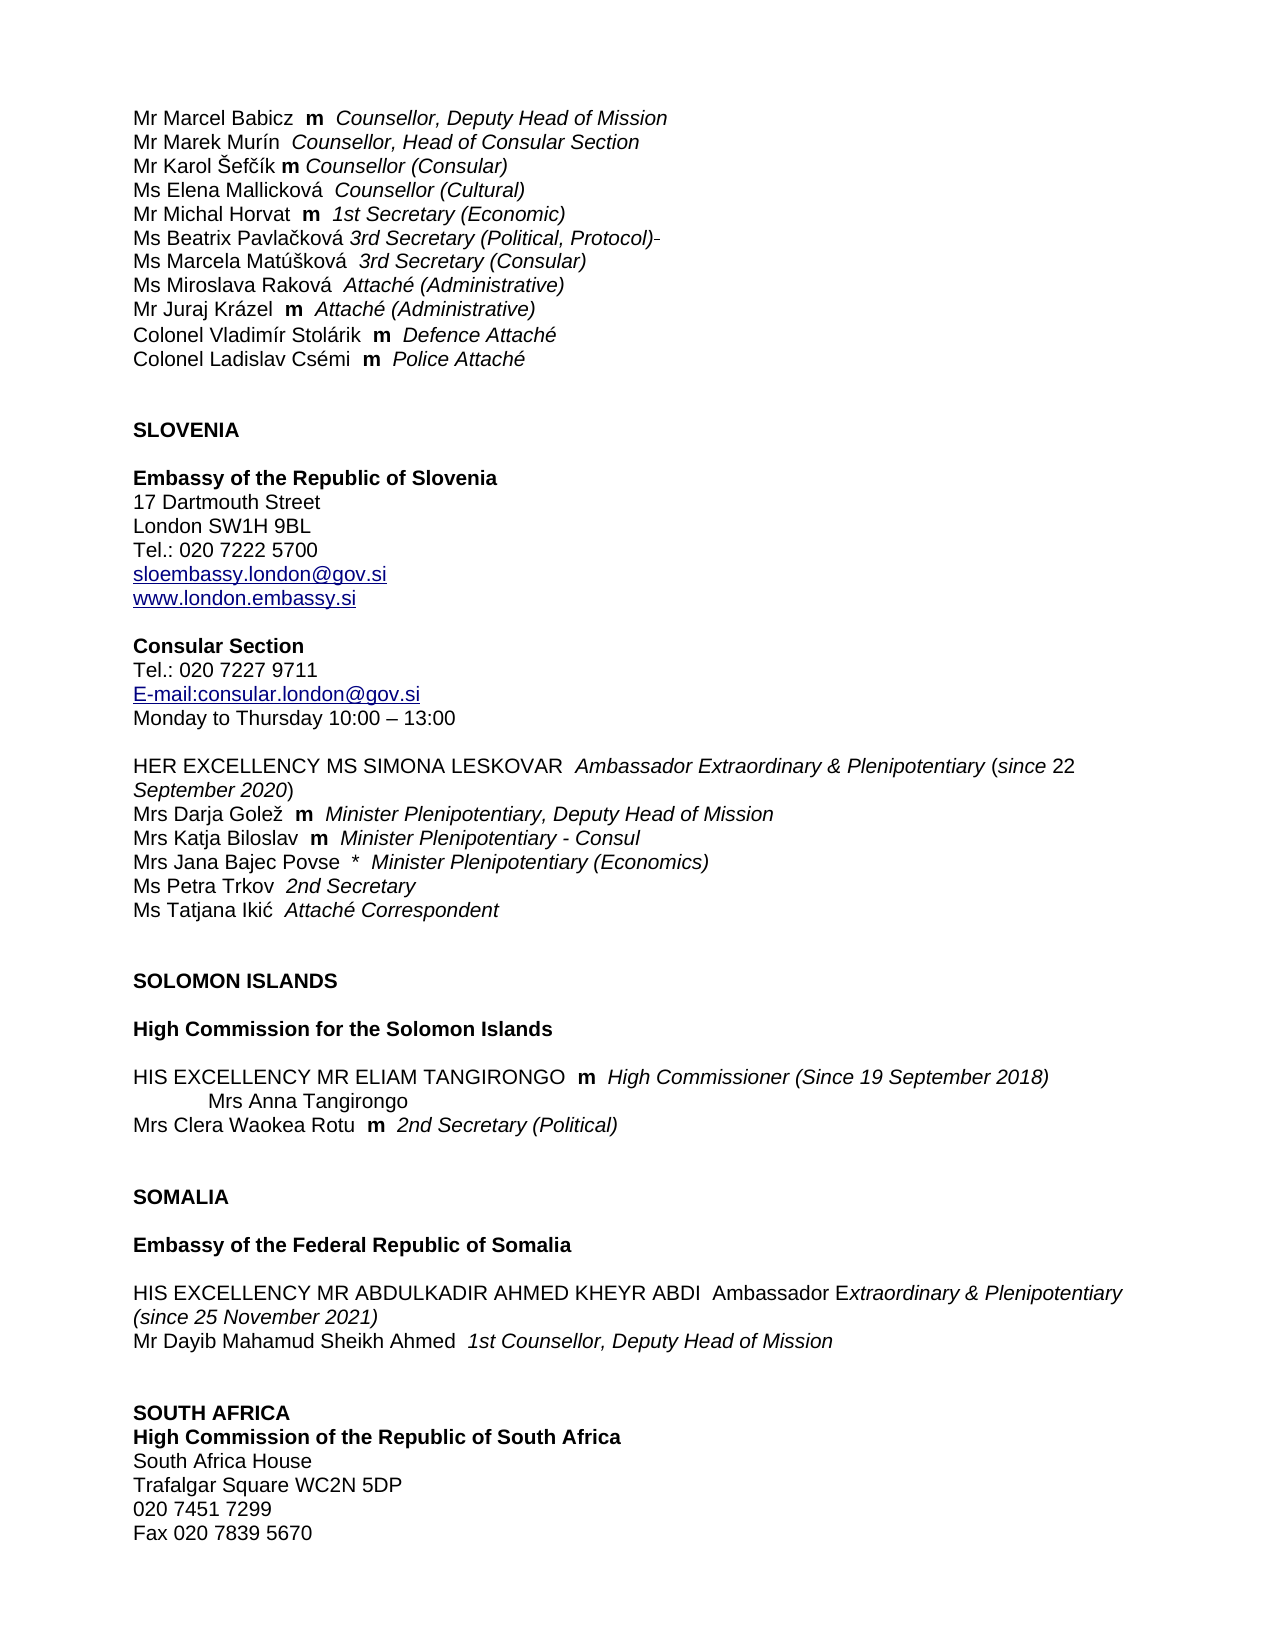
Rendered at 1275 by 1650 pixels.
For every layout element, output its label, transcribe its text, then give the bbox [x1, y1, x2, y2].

text Mrs Jana Bajec Povse * Minister Plenipotentiary (Economics) [133, 849, 1181, 873]
text South Africa House [133, 1448, 1181, 1472]
text E-mail:consular.london@gov.si [133, 682, 1181, 706]
text sloembassy.london@gov.si [133, 562, 1181, 586]
text Mrs Katja Biloslav m Minister Plenipotentiary - Consul [133, 826, 1181, 849]
text High Commission of the Republic of South Africa [133, 1424, 1181, 1448]
text Mr Michal Horvat m 1st Secretary (Economic) [133, 201, 1181, 225]
text Monday to Thursday 10:00 – 13:00 [133, 706, 1181, 730]
text Mrs Clera Waokea Rotu m 2nd Secretary (Political) [133, 1113, 1181, 1137]
text Tel.: 020 7227 9711 [133, 658, 1181, 682]
text Ms Miroslava Raková Attaché (Administrative) [133, 273, 1181, 297]
text SLOVENIA [133, 418, 1181, 442]
text SOUTH AFRICA [133, 1401, 1181, 1424]
text 17 Dartmouth Street [133, 490, 1181, 514]
text Mr Karol Šefčík m Counsellor (Consular) [133, 153, 1181, 177]
text HIS EXCELLENCY MR ELIAM TANGIRONGO m High Commissioner (Since 19 September 2018) [133, 1065, 1181, 1089]
text Colonel Vladimír Stolárik m Defence Attaché [133, 322, 1181, 346]
text High Commission for the Solomon Islands [133, 1017, 1181, 1041]
text Mr Juraj Krázel m Attaché (Administrative) [133, 297, 1181, 321]
text Ms Beatrix Pavlačková 3rd Secretary (Political, Protocol) [133, 225, 1181, 249]
text Mrs Darja Golež m Minister Plenipotentiary, Deputy Head of Mission [133, 802, 1181, 826]
text Embassy of the Federal Republic of Somalia [133, 1233, 1181, 1257]
text 020 7451 7299 [133, 1496, 1181, 1520]
text Embassy of the Republic of Slovenia [133, 466, 1181, 490]
text HIS EXCELLENCY MR ABDULKADIR AHMED KHEYR ABDI Ambassador Extraordinary & Plenipotentiary (since 25 November 2021) [133, 1281, 1181, 1329]
text Mr Marek Murín Counsellor, Head of Consular Section [133, 129, 1181, 153]
text SOMALIA [133, 1185, 1181, 1209]
text Tel.: 020 7222 5700 [133, 538, 1181, 562]
text Mr Marcel Babicz m Counsellor, Deputy Head of Mission [133, 106, 1181, 129]
text HER EXCELLENCY MS SIMONA LESKOVAR Ambassador Extraordinary & Plenipotentiary (since 22 September 2020) [133, 754, 1181, 802]
text Consular Section [133, 634, 1181, 658]
text London SW1H 9BL [133, 514, 1181, 538]
text Trafalgar Square WC2N 5DP [133, 1472, 1181, 1496]
text Mr Dayib Mahamud Sheikh Ahmed 1st Counsellor, Deputy Head of Mission [133, 1329, 1181, 1353]
text Colonel Ladislav Csémi m Police Attaché [133, 346, 1181, 370]
text Ms Elena Mallicková Counsellor (Cultural) [133, 177, 1181, 201]
text Mrs Anna Tangirongo [133, 1089, 1181, 1113]
text Ms Petra Trkov 2nd Secretary [133, 873, 1181, 897]
text www.london.embassy.si [133, 586, 1181, 610]
text Fax 020 7839 5670 [133, 1520, 1181, 1544]
text SOLOMON ISLANDS [133, 969, 1181, 993]
text Ms Marcela Matúšková 3rd Secretary (Consular) [133, 249, 1181, 273]
text Ms Tatjana Ikić Attaché Correspondent [133, 897, 1181, 921]
